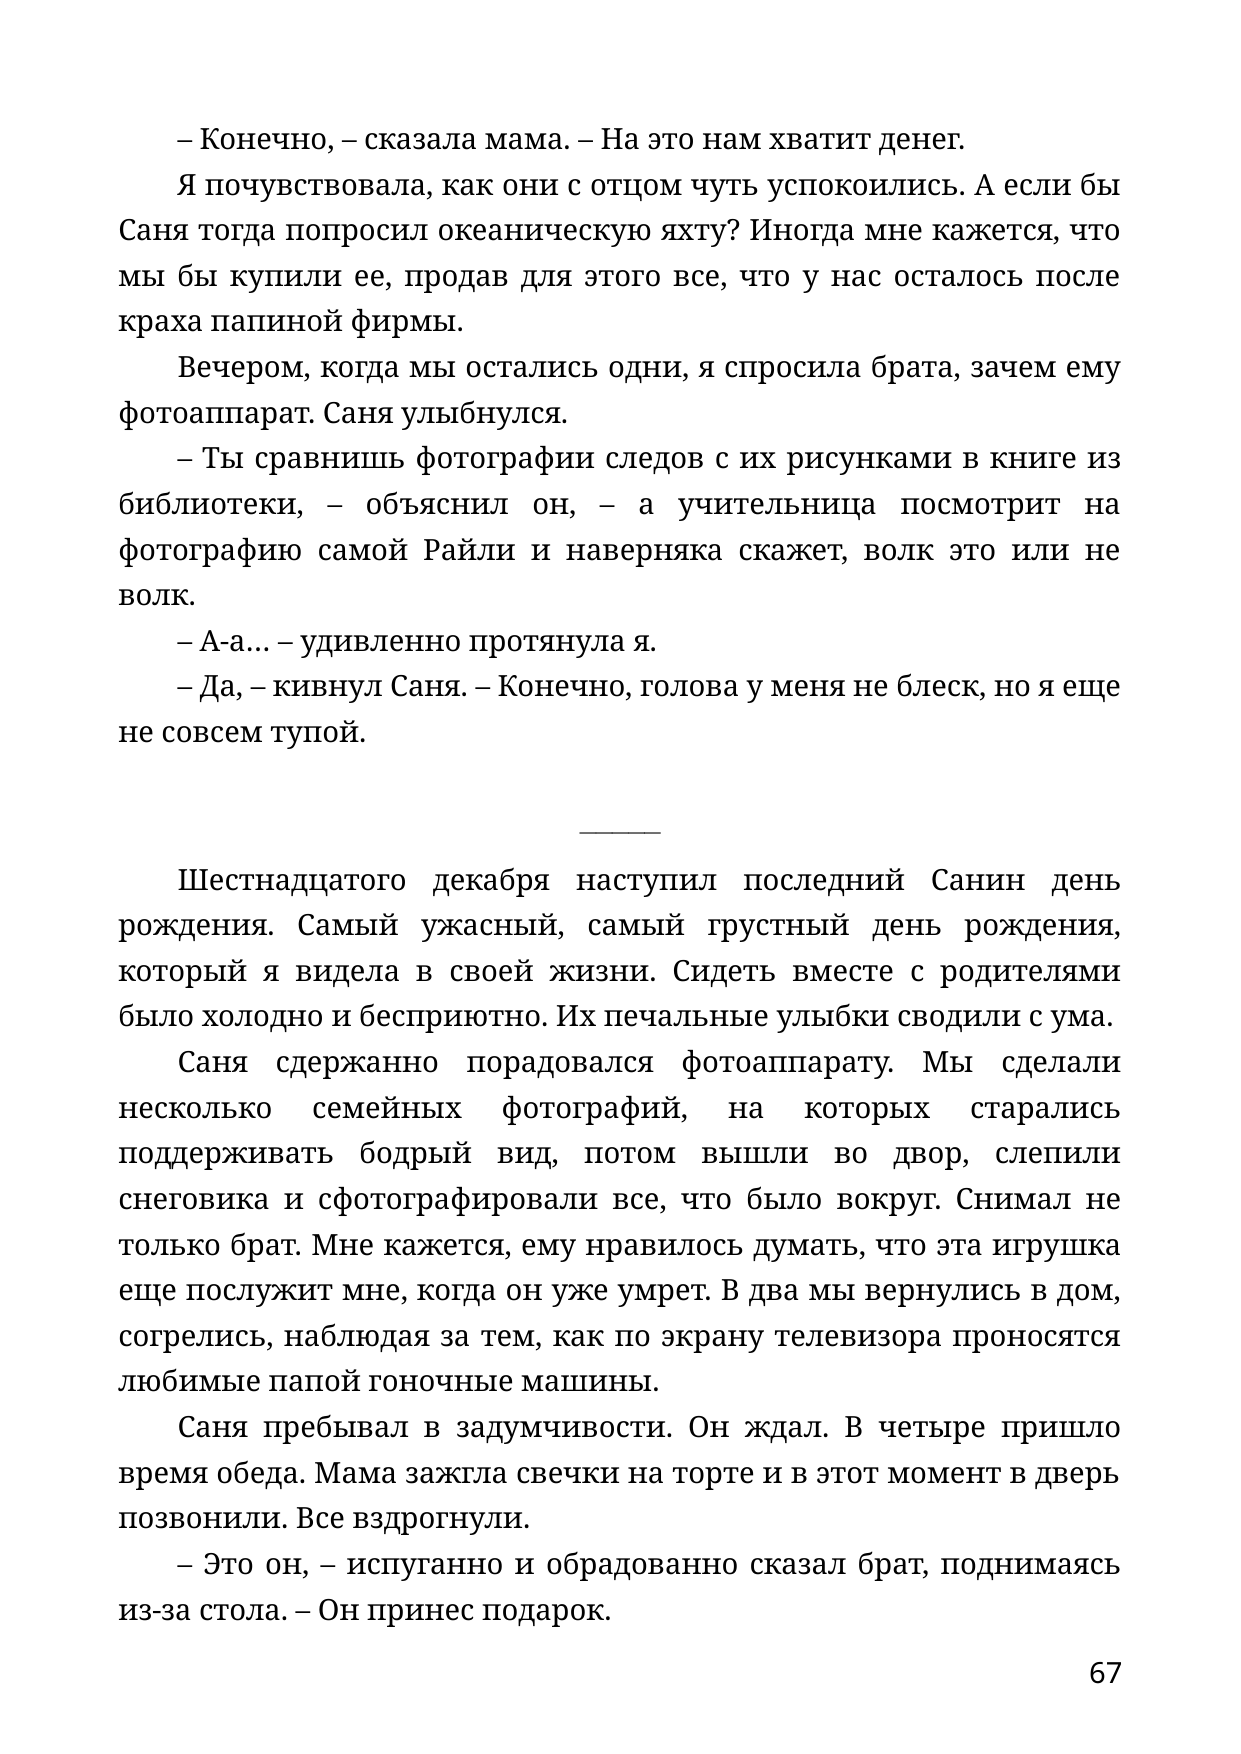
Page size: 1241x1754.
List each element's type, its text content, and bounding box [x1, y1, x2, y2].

text Саня сдержанно порадовался фотоаппарату. Мы сделали несколько семейных фотографий, на которых старались поддерживать бодрый вид, потом вышли во двор, слепили снеговика и сфотографировали все, что было вокруг. Снимал не только брат. Мне кажется, ему нравилось думать, что эта игрушка еще послужит мне, когда он уже умрет. В два мы вернулись в дом, согрелись, наблюдая за тем, как по экрану телевизора проносятся любимые папой гоночные машины. [118, 1041, 1122, 1400]
text – Конечно, – сказала мама. – На это нам хватит денег. [118, 118, 1122, 158]
text Саня пребывал в задумчивости. Он ждал. В четыре пришло время обеда. Мама зажгла свечки на торте и в этот момент в дверь позвонили. Все вздрогнули. [118, 1406, 1122, 1537]
text – А-а… – удивленно протянула я. [118, 620, 1122, 660]
text Я почувствовала, как они с отцом чуть успокоились. А если бы Саня тогда попросил океаническую яхту? Иногда мне кажется, что мы бы купили ее, продав для этого все, что у нас осталось после краха папиной фирмы. [118, 164, 1122, 340]
text – Это он, – испуганно и обрадованно сказал брат, поднимаясь из-за стола. – Он принес подарок. [118, 1543, 1122, 1628]
text _____ [118, 802, 1122, 836]
text Вечером, когда мы остались одни, я спросила брата, зачем ему фотоаппарат. Саня улыбнулся. [118, 346, 1122, 432]
text Шестнадцатого декабря наступил последний Санин день рождения. Самый ужасный, самый грустный день рождения, который я видела в своей жизни. Сидеть вместе с родителями было холодно и бесприютно. Их печальные улыбки сводили с ума. [118, 859, 1122, 1035]
text – Да, – кивнул Саня. – Конечно, голова у меня не блеск, но я еще не совсем тупой. [118, 666, 1122, 751]
text – Ты сравнишь фотографии следов с их рисунками в книге из библиотеки, – объяснил он, – а учительница посмотрит на фотографию самой Райли и наверняка скажет, волк это или не волк. [118, 437, 1122, 614]
